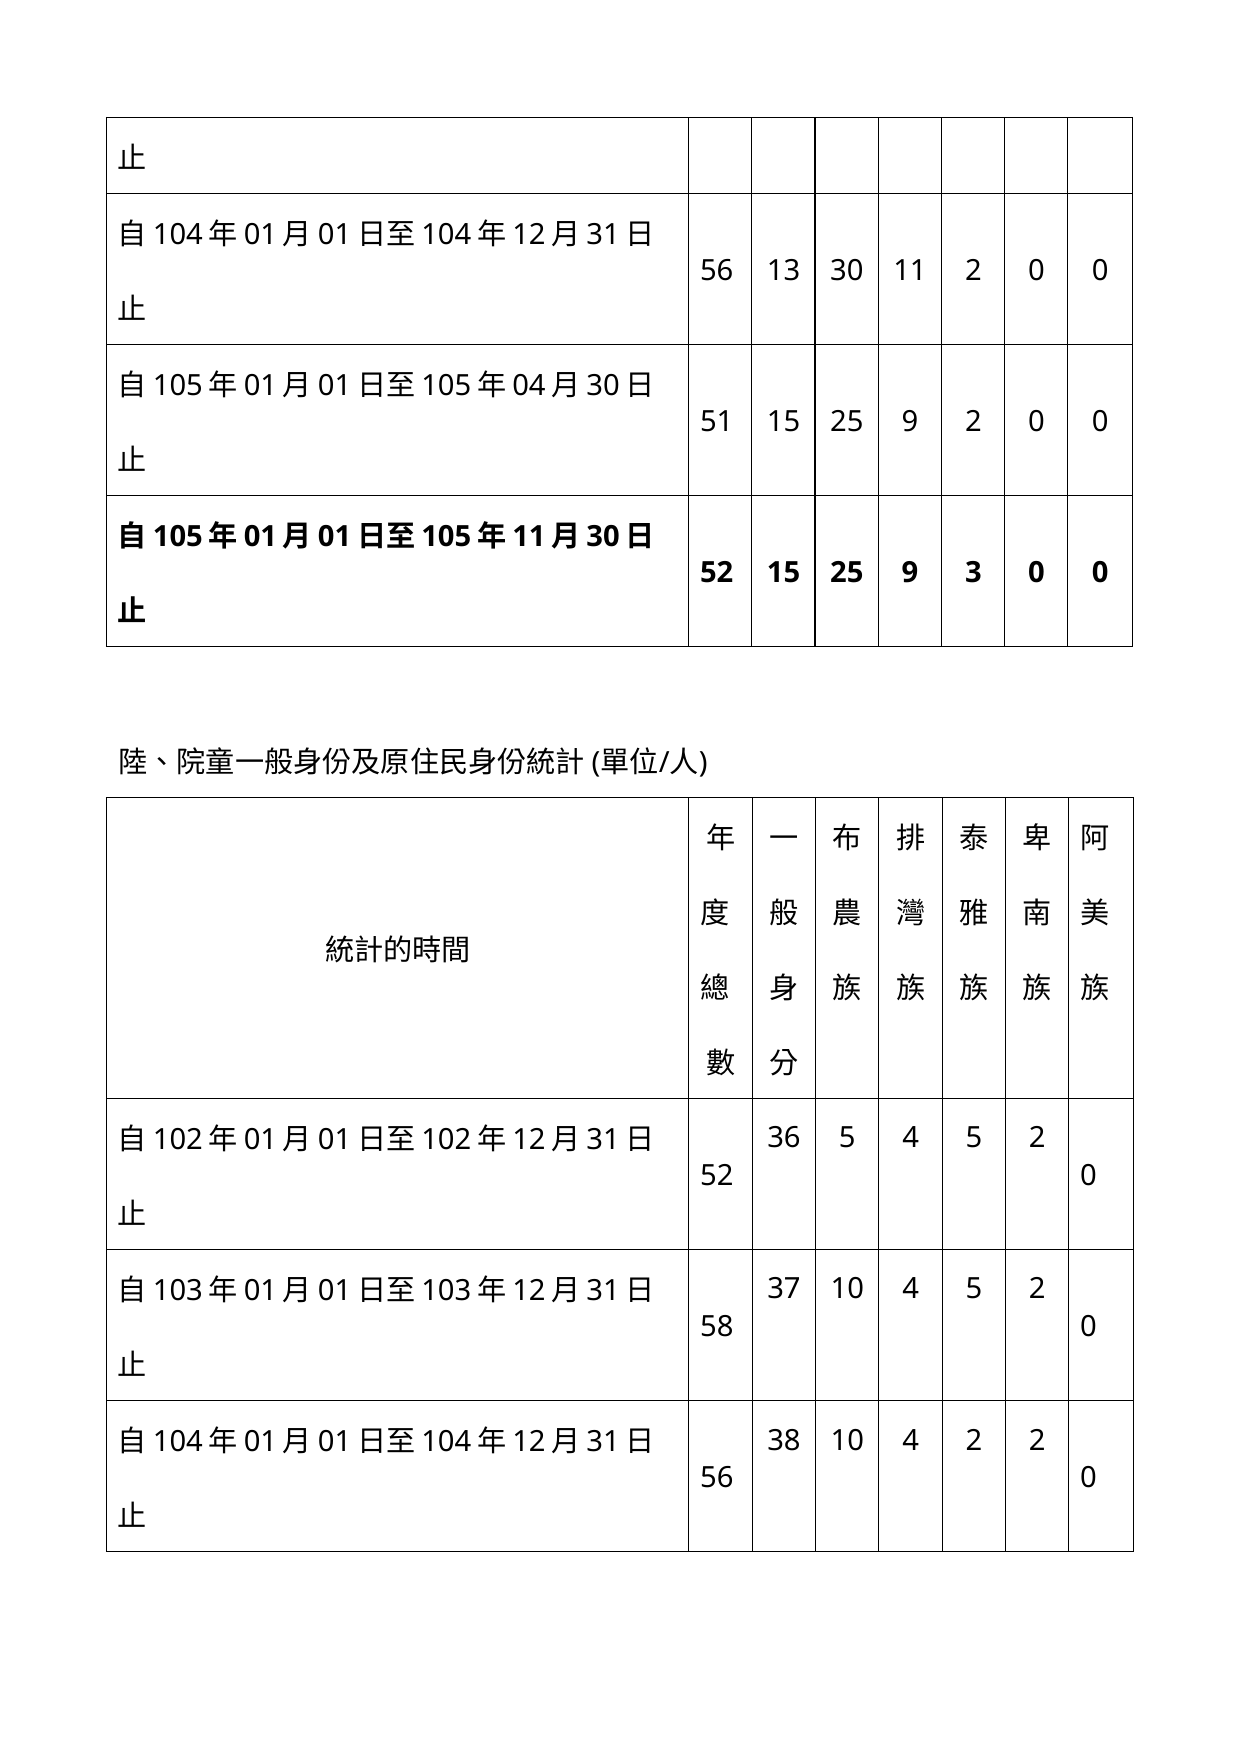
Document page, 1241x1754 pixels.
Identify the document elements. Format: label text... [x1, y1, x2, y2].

table_cell 自104年01月01日至104年12月31日止 [107, 194, 688, 344]
table_cell 9 [879, 345, 941, 495]
table_cell 25 [816, 345, 878, 495]
table_cell 52 [689, 1099, 752, 1249]
table_cell 25 [816, 496, 878, 646]
table_cell 5 [816, 1099, 878, 1249]
table_cell 2 [1006, 1401, 1068, 1551]
table_cell [1005, 118, 1067, 193]
table_cell 0 [1068, 496, 1132, 646]
table_cell 4 [879, 1250, 942, 1400]
table_header 年 度總 數 [689, 798, 752, 1098]
table_cell 58 [689, 1250, 752, 1400]
table_cell 3 [942, 496, 1004, 646]
table_cell 56 [689, 1401, 752, 1551]
table_header 泰雅族 [943, 798, 1005, 1098]
table_cell 4 [879, 1099, 942, 1249]
table_cell [689, 118, 751, 193]
table_header 阿美族 [1069, 798, 1133, 1098]
table_cell 15 [752, 345, 814, 495]
table_cell 0 [1005, 345, 1067, 495]
table_cell 2 [1006, 1099, 1068, 1249]
table_header 排灣族 [879, 798, 942, 1098]
table_cell 52 [689, 496, 751, 646]
table_cell 0 [1068, 194, 1132, 344]
table_cell 自105年01月01日至105年04月30日止 [107, 345, 688, 495]
table_cell 5 [943, 1250, 1005, 1400]
table_cell [752, 118, 814, 193]
table_cell 0 [1069, 1250, 1133, 1400]
table_cell 自104年01月01日至104年12月31日止 [107, 1401, 688, 1551]
table_cell 2 [943, 1401, 1005, 1551]
table_cell 止 [107, 118, 688, 193]
table_header 一般身分 [753, 798, 815, 1098]
table_header 卑南族 [1006, 798, 1068, 1098]
table_cell 0 [1005, 496, 1067, 646]
table_cell 自102年01月01日至102年12月31日止 [107, 1099, 688, 1249]
table_cell 0 [1069, 1099, 1133, 1249]
table_cell 0 [1005, 194, 1067, 344]
table_cell 2 [942, 345, 1004, 495]
table_cell 0 [1068, 345, 1132, 495]
table_cell 13 [752, 194, 814, 344]
table_cell 11 [879, 194, 941, 344]
table_cell 15 [752, 496, 814, 646]
table_cell 37 [753, 1250, 815, 1400]
table_header 布農族 [816, 798, 878, 1098]
table_cell 51 [689, 345, 751, 495]
table_cell 10 [816, 1401, 878, 1551]
table_cell [942, 118, 1004, 193]
table_cell [879, 118, 941, 193]
table_cell 2 [1006, 1250, 1068, 1400]
table_cell 9 [879, 496, 941, 646]
table_cell 自103年01月01日至103年12月31日止 [107, 1250, 688, 1400]
table_cell [1068, 118, 1132, 193]
text 陸、院童一般身份及原住民身份統計 (單位/人) [118, 722, 1122, 797]
table_cell 30 [816, 194, 878, 344]
table_cell 2 [942, 194, 1004, 344]
table_cell 4 [879, 1401, 942, 1551]
table_cell 0 [1069, 1401, 1133, 1551]
table_header 統計的時間 [107, 798, 688, 1098]
table_cell 56 [689, 194, 751, 344]
table_cell 自105年01月01日至105年11月30日止 [107, 496, 688, 646]
table_cell [816, 118, 878, 193]
table_cell 5 [943, 1099, 1005, 1249]
table_cell 38 [753, 1401, 815, 1551]
table_cell 36 [753, 1099, 815, 1249]
table_cell 10 [816, 1250, 878, 1400]
